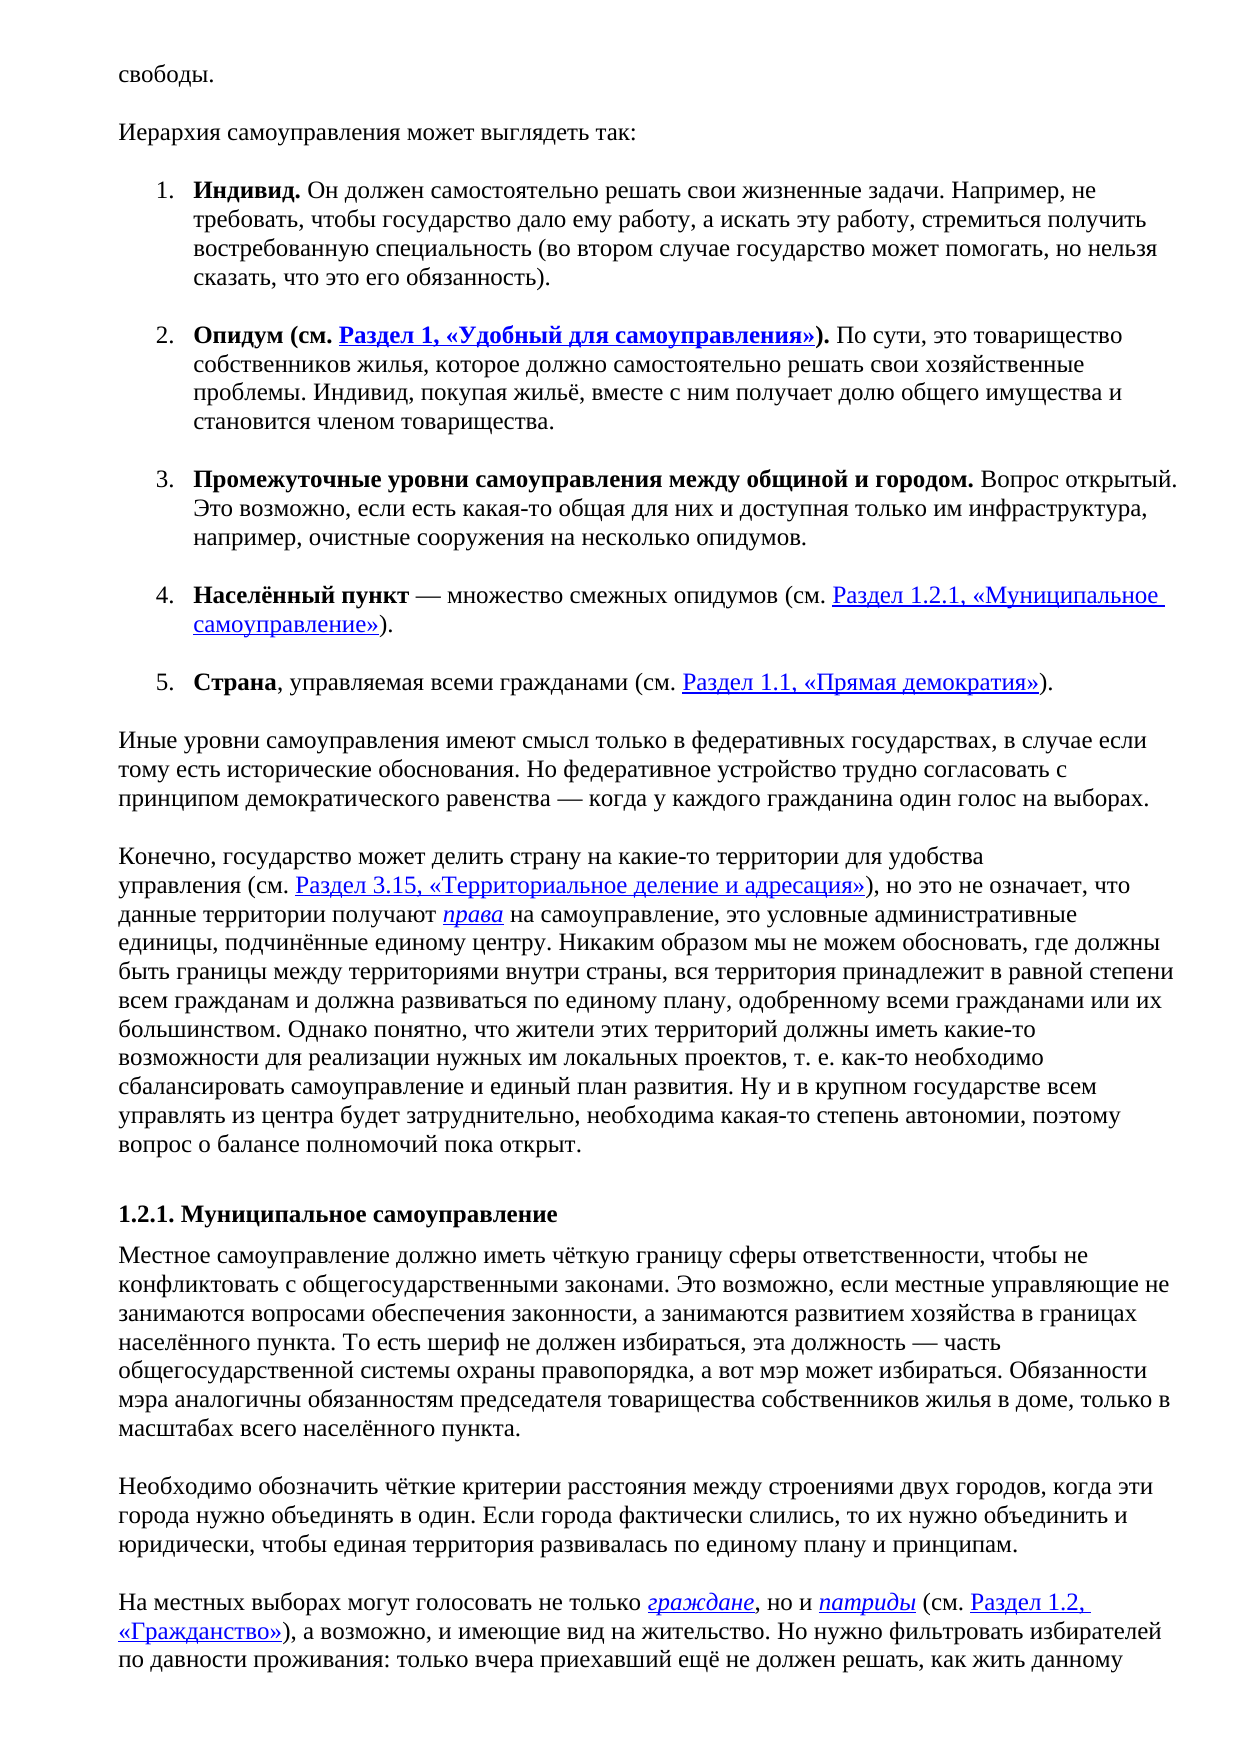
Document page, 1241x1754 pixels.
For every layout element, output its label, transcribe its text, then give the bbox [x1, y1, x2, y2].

list Промежуточные уровни самоуправления между общиной и городом. Вопрос открытый. Это возможно, если есть какая-то общая для них и доступная только им инфраструктура, например, очистные сооружения на несколько опидумов. [156, 464, 1181, 551]
list Населённый пункт — множество смежных опидумов (см. Раздел 1.2.1, «Муниципальное самоуправление»). [156, 580, 1181, 638]
text На местных выборах могут голосовать не только граждане, но и патриды (см. Раздел 1.2, «Гражданство»), а возможно, и имеющие вид на жительство. Но нужно фильтровать избирателей по давности проживания: только вчера приехавший ещё не должен решать, как жить данному [118, 1587, 1181, 1673]
text Местное самоуправление должно иметь чёткую границу сферы ответственности, чтобы не конфликтовать с общегосударственными законами. Это возможно, если местные управляющие не занимаются вопросами обеспечения законности, а занимаются развитием хозяйства в границах населённого пункта. То есть шериф не должен избираться, эта должность — часть общегосударственной системы охраны правопорядка, а вот мэр может избираться. Обязанности мэра аналогичны обязанностям председателя товарищества собственников жилья в доме, только в масштабах всего населённого пункта. [118, 1241, 1181, 1442]
list Индивид. Он должен самостоятельно решать свои жизненные задачи. Например, не требовать, чтобы государство дало ему работу, а искать эту работу, стремиться получить востребованную специальность (во втором случае государство может помогать, но нельзя сказать, что это его обязанность). [156, 176, 1181, 291]
text Конечно, государство может делить страну на какие-то территории для удобства управления (см. Раздел 3.15, «Территориальное деление и адресация»), но это не означает, что данные территории получают права на самоуправление, это условные административные единицы, подчинённые единому центру. Никаким образом мы не можем обосновать, где должны быть границы между территориями внутри страны, вся территория принадлежит в равной степени всем гражданам и должна развиваться по единому плану, одобренному всеми гражданами или их большинством. Однако понятно, что жители этих территорий должны иметь какие-то возможности для реализации нужных им локальных проектов, т. е. как-то необходимо сбалансировать самоуправление и единый план развития. Ну и в крупном государстве всем управлять из центра будет затруднительно, необходима какая-то степень автономии, поэтому вопрос о балансе полномочий пока открыт. [118, 841, 1181, 1157]
text Иные уровни самоуправления имеют смысл только в федеративных государствах, в случае если тому есть исторические обоснования. Но федеративное устройство трудно согласовать с принципом демократического равенства — когда у каждого гражданина один голос на выборах. [118, 725, 1181, 812]
list Опидум (см. Раздел 1, «Удобный для самоуправления»). По сути, это товарищество собственников жилья, которое должно самостоятельно решать свои хозяйственные проблемы. Индивид, покупая жильё, вместе с ним получает долю общего имущества и становится членом товарищества. [156, 320, 1181, 435]
list Страна, управляемая всеми гражданами (см. Раздел 1.1, «Прямая демократия»). [156, 667, 1181, 696]
text свободы. [118, 59, 1181, 88]
subtitle 1.2.1. Муниципальное самоуправление [118, 1199, 1181, 1228]
text Иерархия самоуправления может выглядеть так: [118, 117, 1181, 146]
text Необходимо обозначить чёткие критерии расстояния между строениями двух городов, когда эти города нужно объединять в один. Если города фактически слились, то их нужно объединить и юридически, чтобы единая территория развивалась по единому плану и принципам. [118, 1471, 1181, 1558]
